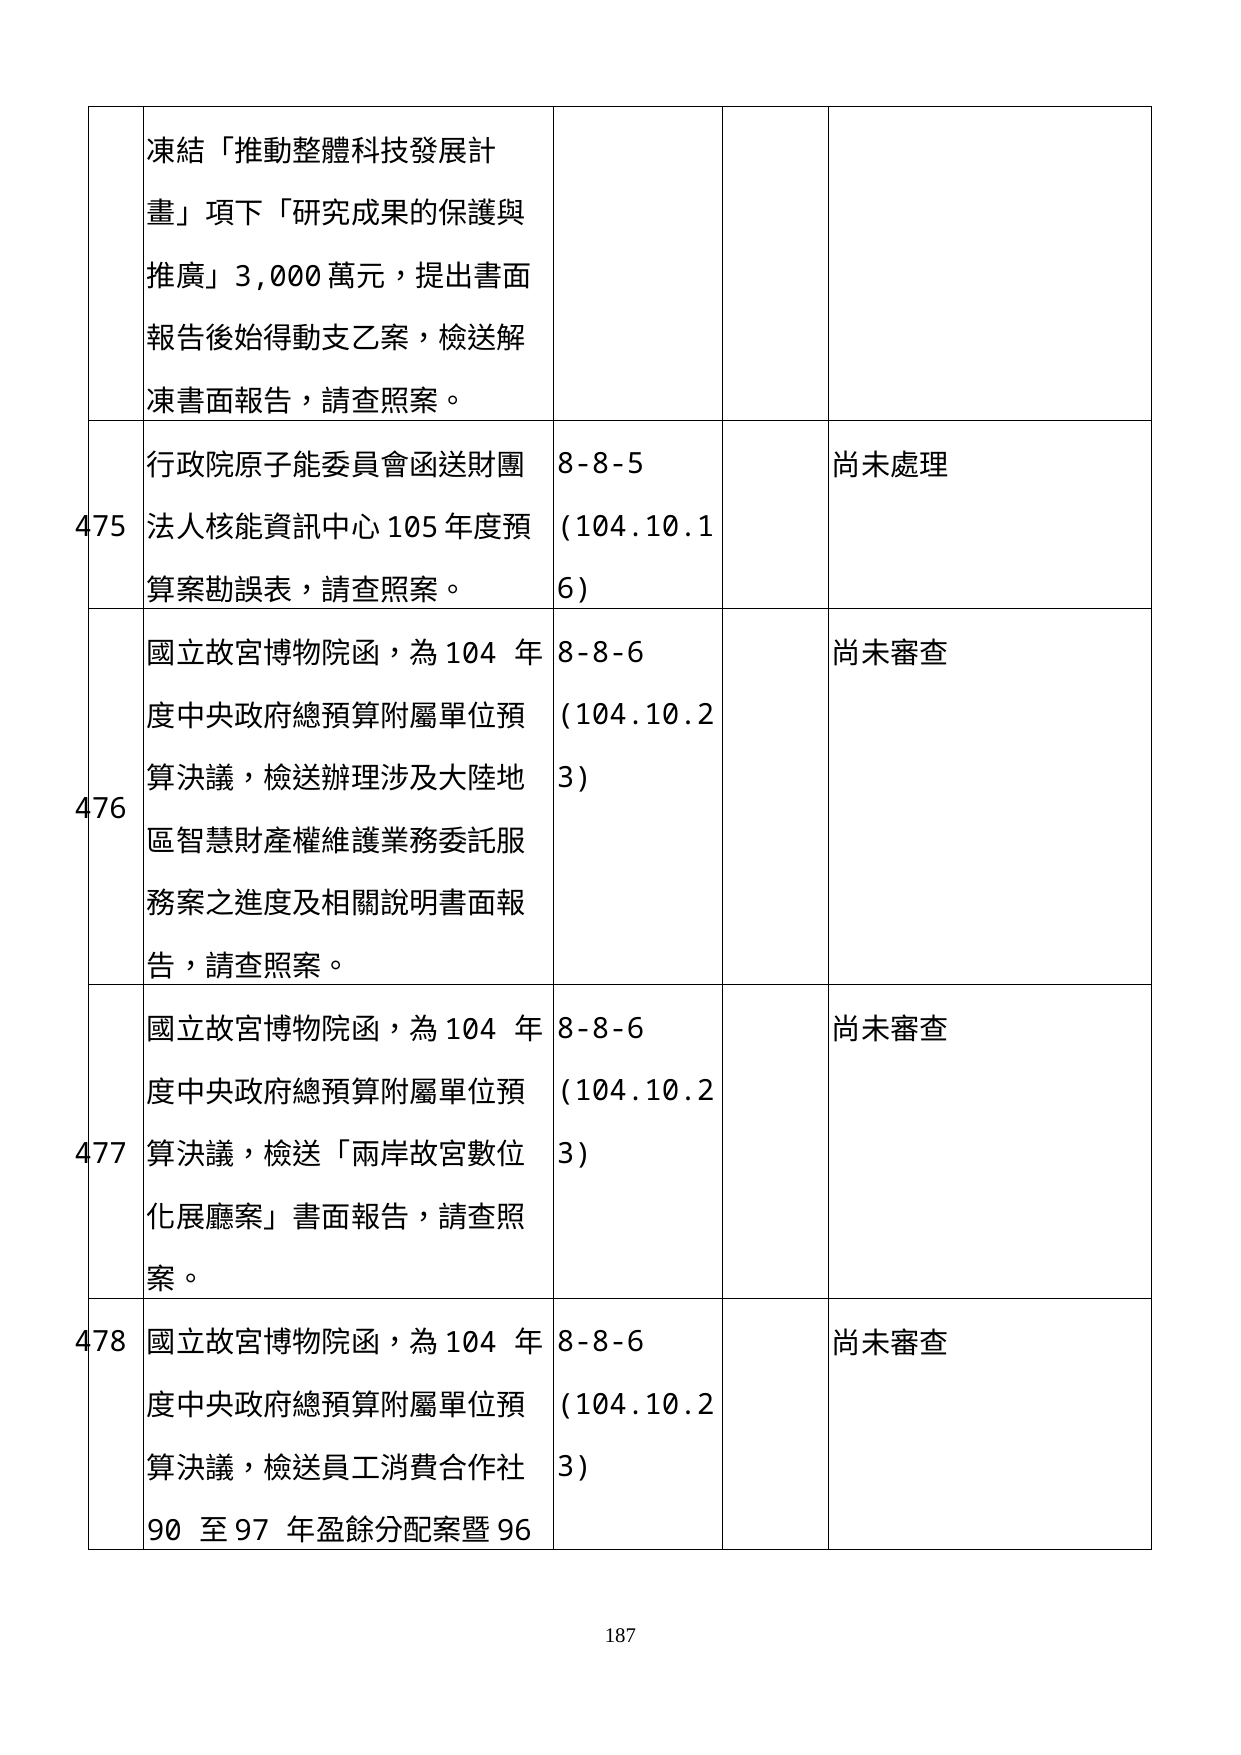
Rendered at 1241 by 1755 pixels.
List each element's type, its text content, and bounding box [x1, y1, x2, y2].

table_cell 尚未審查 [829, 985, 1151, 1298]
table_cell 尚未審查 [829, 1299, 1151, 1549]
table_cell [89, 985, 143, 1298]
table_cell [723, 107, 828, 419]
table_cell [89, 1299, 143, 1549]
table_cell [89, 421, 143, 608]
table_cell 尚未審查 [829, 609, 1151, 984]
table_cell 8-8-6 (104.10.23) [554, 985, 722, 1298]
table_cell 8-8-5 (104.10.16) [554, 421, 722, 608]
table_cell 行政院原子能委員會函送財團法人核能資訊中心105年度預算案勘誤表，請查照案。 [144, 421, 553, 608]
table_cell [554, 107, 722, 419]
table_cell [829, 107, 1151, 419]
table_cell [723, 421, 828, 608]
table_cell [723, 609, 828, 984]
table_cell 尚未處理 [829, 421, 1151, 608]
table_cell 8-8-6 (104.10.23) [554, 1299, 722, 1549]
table_cell 國立故宮博物院函，為104 年度中央政府總預算附屬單位預算決議，檢送「兩岸故宮數位化展廳案」書面報告，請查照案。 [144, 985, 553, 1298]
table_cell 8-8-6 (104.10.23) [554, 609, 722, 984]
table_cell 國立故宮博物院函，為104 年度中央政府總預算附屬單位預算決議，檢送員工消費合作社90 至97 年盈餘分配案暨96 [144, 1299, 553, 1549]
table_cell [723, 985, 828, 1298]
table_cell 國立故宮博物院函，為104 年度中央政府總預算附屬單位預算決議，檢送辦理涉及大陸地區智慧財產權維護業務委託服務案之進度及相關說明書面報告，請查照案。 [144, 609, 553, 984]
table_cell [89, 609, 143, 984]
table_cell 凍結「推動整體科技發展計畫」項下「研究成果的保護與推廣」3,000萬元，提出書面報告後始得動支乙案，檢送解凍書面報告，請查照案。 [144, 107, 553, 419]
table_cell [89, 107, 143, 419]
table_cell [723, 1299, 828, 1549]
